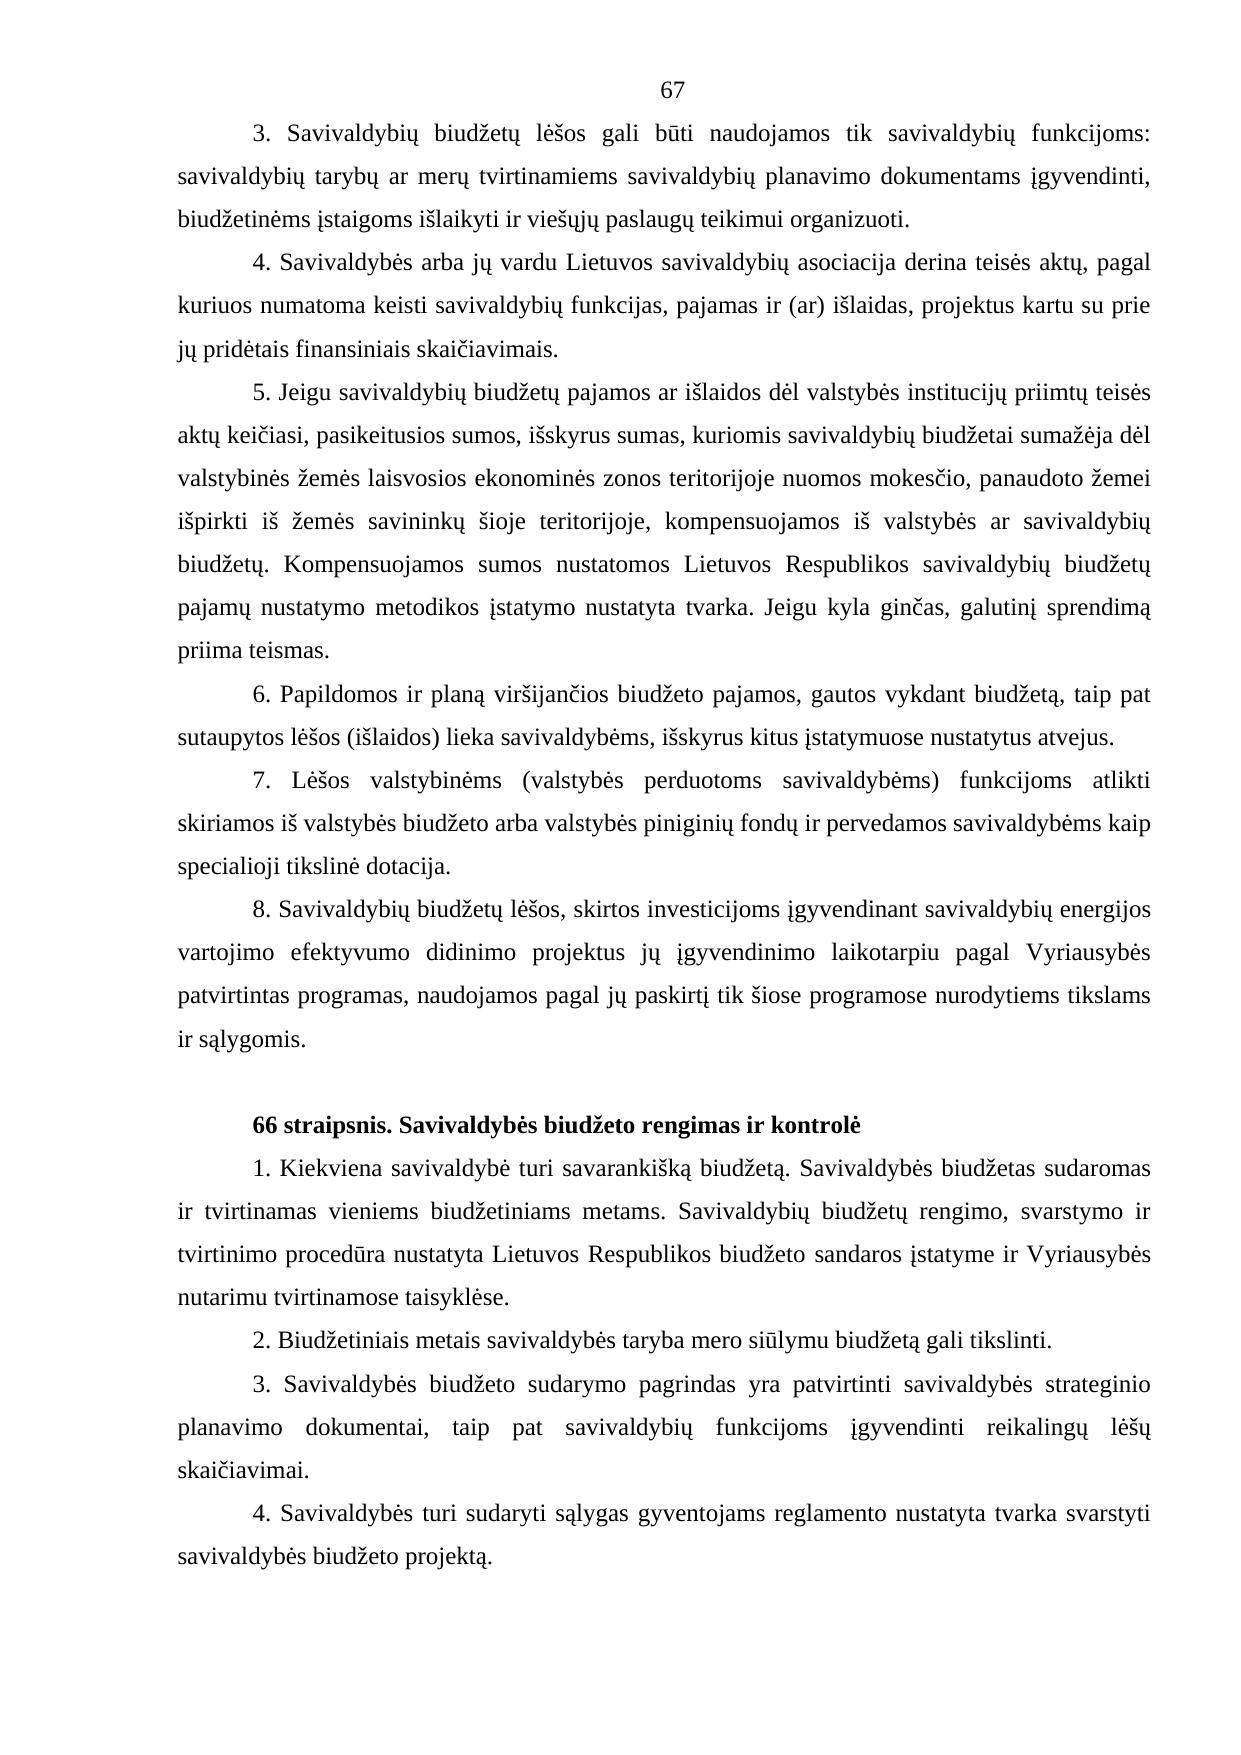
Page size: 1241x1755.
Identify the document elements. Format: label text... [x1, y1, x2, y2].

text 6. Papildomos ir planą viršijančios biudžeto pajamos, gautos vykdant biudžetą, taip pat sutaupytos lėšos (išlaidos) lieka savivaldybėms, išskyrus kitus įstatymuose nustatytus atvejus. [177, 679, 1152, 751]
text 4. Savivaldybės arba jų vardu Lietuvos savivaldybių asociacija derina teisės aktų, pagal kuriuos numatoma keisti savivaldybių funkcijas, pajamas ir (ar) išlaidas, projektus kartu su prie jų pridėtais finansiniais skaičiavimais. [177, 247, 1152, 362]
text 1. Kiekviena savivaldybė turi savarankišką biudžetą. Savivaldybės biudžetas sudaromas ir tvirtinamas vieniems biudžetiniams metams. Savivaldybių biudžetų rengimo, svarstymo ir tvirtinimo procedūra nustatyta Lietuvos Respublikos biudžeto sandaros įstatyme ir Vyriausybės nutarimu tvirtinamose taisyklėse. [177, 1153, 1152, 1311]
text 5. Jeigu savivaldybių biudžetų pajamos ar išlaidos dėl valstybės institucijų priimtų teisės aktų keičiasi, pasikeitusios sumos, išskyrus sumas, kuriomis savivaldybių biudžetai sumažėja dėl valstybinės žemės laisvosios ekonominės zonos teritorijoje nuomos mokesčio, panaudoto žemei išpirkti iš žemės savininkų šioje teritorijoje, kompensuojamos iš valstybės ar savivaldybių biudžetų. Kompensuojamos sumos nustatomos Lietuvos Respublikos savivaldybių biudžetų pajamų nustatymo metodikos įstatymo nustatyta tvarka. Jeigu kyla ginčas, galutinį sprendimą priima teismas. [177, 377, 1152, 664]
text 8. Savivaldybių biudžetų lėšos, skirtos investicijoms įgyvendinant savivaldybių energijos vartojimo efektyvumo didinimo projektus jų įgyvendinimo laikotarpiu pagal Vyriausybės patvirtintas programas, naudojamos pagal jų paskirtį tik šiose programose nurodytiems tikslams ir sąlygomis. [177, 894, 1152, 1052]
text 7. Lėšos valstybinėms (valstybės perduotoms savivaldybėms) funkcijoms atlikti skiriamos iš valstybės biudžeto arba valstybės piniginių fondų ir pervedamos savivaldybėms kaip specialioji tikslinė dotacija. [177, 765, 1152, 880]
text 2. Biudžetiniais metais savivaldybės taryba mero siūlymu biudžetą gali tikslinti. [177, 1326, 1152, 1354]
text 3. Savivaldybės biudžeto sudarymo pagrindas yra patvirtinti savivaldybės strateginio planavimo dokumentai, taip pat savivaldybių funkcijoms įgyvendinti reikalingų lėšų skaičiavimai. [177, 1369, 1152, 1484]
text 3. Savivaldybių biudžetų lėšos gali būti naudojamos tik savivaldybių funkcijoms: savivaldybių tarybų ar merų tvirtinamiems savivaldybių planavimo dokumentams įgyvendinti, biudžetinėms įstaigoms išlaikyti ir viešųjų paslaugų teikimui organizuoti. [177, 118, 1152, 233]
text 4. Savivaldybės turi sudaryti sąlygas gyventojams reglamento nustatyta tvarka svarstyti savivaldybės biudžeto projektą. [177, 1498, 1152, 1570]
text 66 straipsnis. Savivaldybės biudžeto rengimas ir kontrolė [177, 1110, 1152, 1139]
